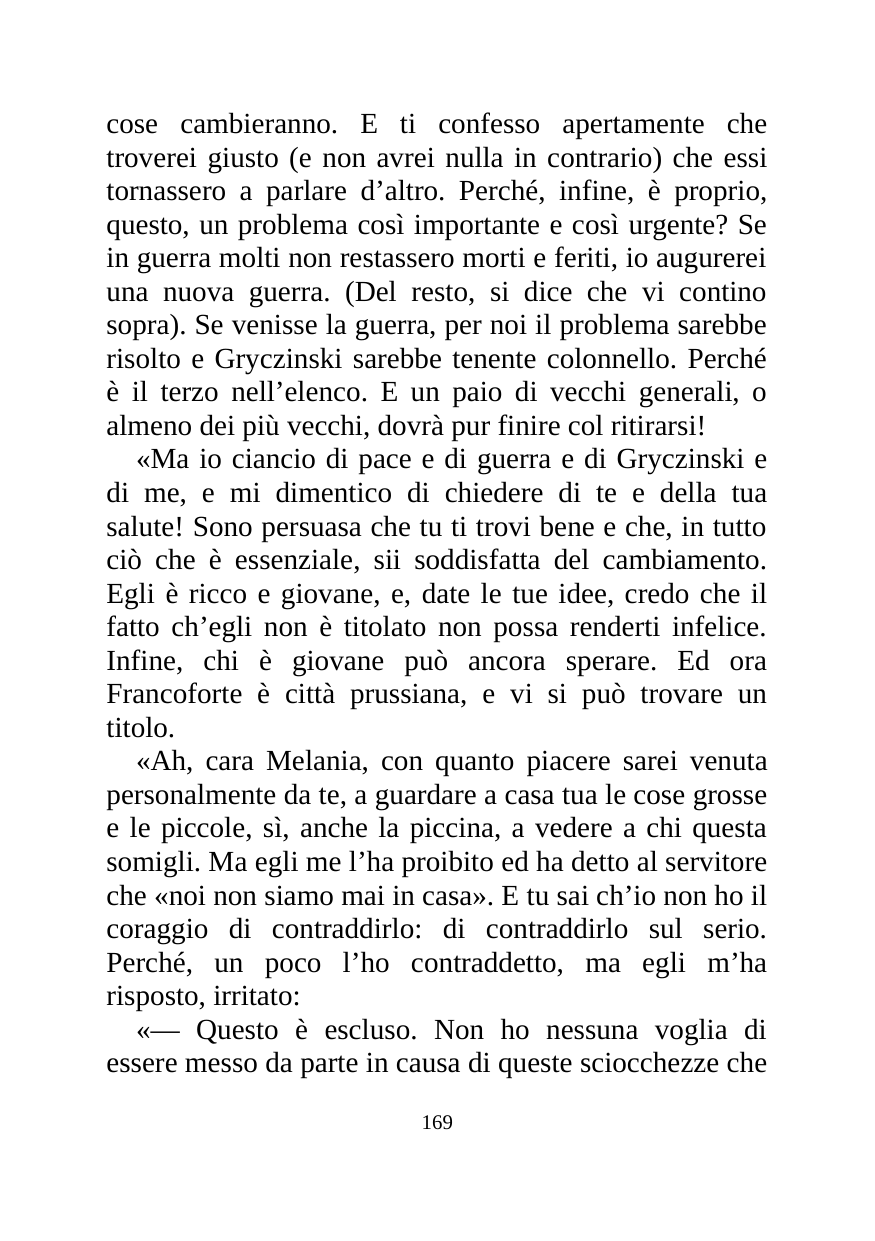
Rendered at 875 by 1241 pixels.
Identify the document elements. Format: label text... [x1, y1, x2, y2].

text «Ah, cara Melania, con quanto piacere sarei venuta personalmente da te, a guardare a casa tua le cose grosse e le piccole, sì, anche la piccina, a vedere a chi questa somigli. Ma egli me l’ha proibito ed ha detto al servitore che «noi non siamo mai in casa». E tu sai ch’io non ho il coraggio di contraddirlo: di contraddirlo sul serio. Perché, un poco l’ho contraddetto, ma egli m’ha risposto, irritato: [106, 743, 768, 1012]
text cose cambieranno. E ti confesso apertamente che troverei giusto (e non avrei nulla in contrario) che essi tornassero a parlare d’altro. Perché, infine, è proprio, questo, un problema così importante e così urgente? Se in guerra molti non restassero morti e feriti, io augurerei una nuova guerra. (Del resto, si dice che vi contino sopra). Se venisse la guerra, per noi il problema sarebbe risolto e Gryczinski sarebbe tenente colonnello. Perché è il terzo nell’elenco. E un paio di vecchi generali, o almeno dei più vecchi, dovrà pur finire col ritirarsi! [106, 106, 768, 442]
text «Ma io ciancio di pace e di guerra e di Gryczinski e di me, e mi dimentico di chiedere di te e della tua salute! Sono persuasa che tu ti trovi bene e che, in tutto ciò che è essenziale, sii soddisfatta del cambiamento. Egli è ricco e giovane, e, date le tue idee, credo che il fatto ch’egli non è titolato non possa renderti infelice. Infine, chi è giovane può ancora sperare. Ed ora Francoforte è città prussiana, e vi si può trovare un titolo. [106, 442, 768, 743]
text «— Questo è escluso. Non ho nessuna voglia di essere messo da parte in causa di queste sciocchezze che [106, 1012, 768, 1079]
